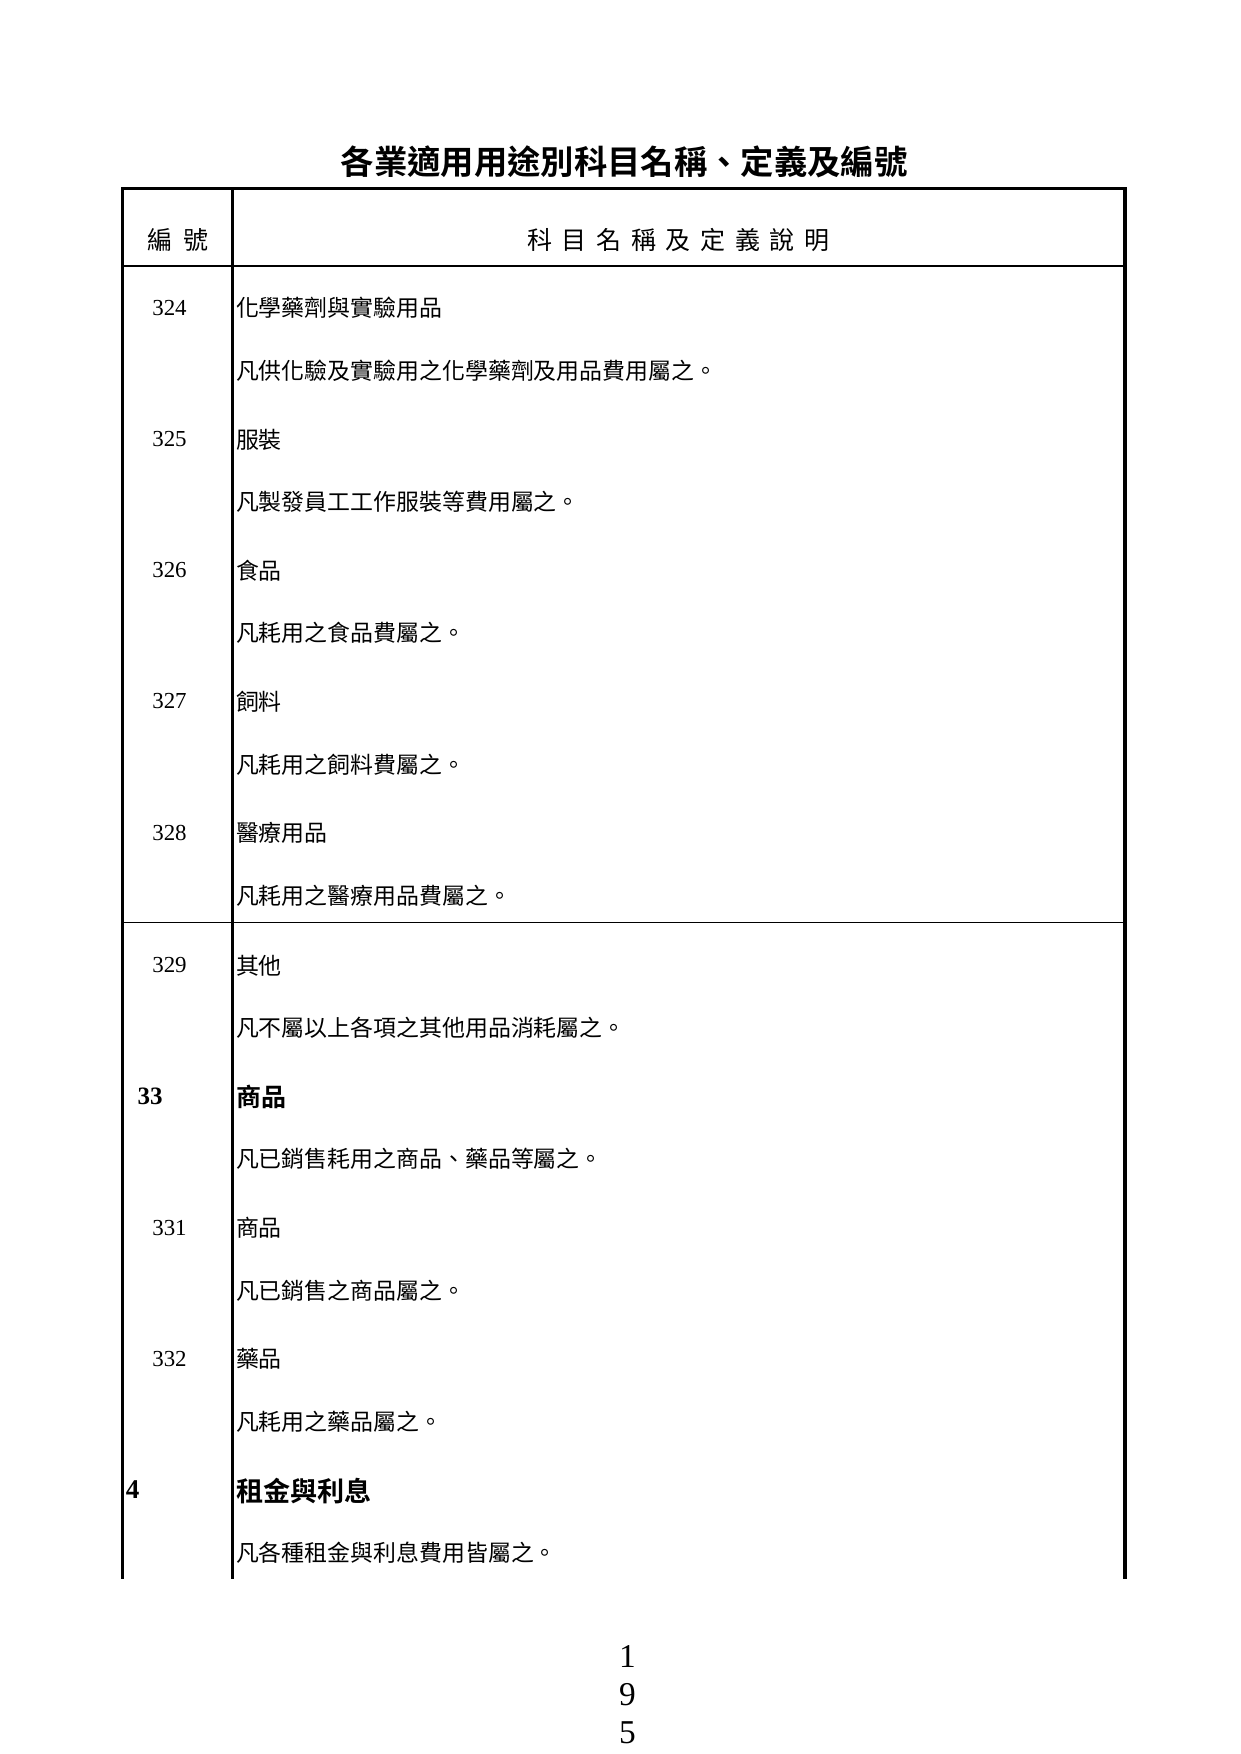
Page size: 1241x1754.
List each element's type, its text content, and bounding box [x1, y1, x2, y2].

table_cell 租金與利息 凡各種租金與利息費用皆屬之。 [234, 1448, 1123, 1579]
table_cell [115, 1185, 121, 1316]
table_header [115, 112, 123, 187]
table_cell 326 [124, 528, 231, 659]
table_cell [115, 528, 121, 659]
table_cell 324 [124, 267, 231, 397]
table_cell 服裝 凡製發員工工作服裝等費用屬之。 [234, 397, 1123, 528]
table_cell 藥品 凡耗用之藥品屬之。 [234, 1316, 1123, 1448]
table_cell 4 [124, 1448, 231, 1579]
table_cell 醫療用品 凡耗用之醫療用品費屬之。 [234, 790, 1123, 922]
table_cell 328 [124, 790, 231, 922]
table_cell [115, 922, 121, 1054]
table_cell [115, 1448, 121, 1579]
table_cell 商品 凡已銷售耗用之商品、藥品等屬之。 [234, 1054, 1123, 1185]
table_cell [115, 1316, 121, 1448]
table_cell [115, 397, 121, 528]
table_cell 其他 凡不屬以上各項之其他用品消耗屬之。 [234, 923, 1123, 1054]
table_cell 飼料 凡耗用之飼料費屬之。 [234, 659, 1123, 790]
table_cell [115, 790, 121, 922]
table_cell 331 [124, 1185, 231, 1316]
table_cell 化學藥劑與實驗用品 凡供化驗及實驗用之化學藥劑及用品費用屬之。 [234, 267, 1123, 397]
table_cell 食品 凡耗用之食品費屬之。 [234, 528, 1123, 659]
table_cell 325 [124, 397, 231, 528]
table_cell 332 [124, 1316, 231, 1448]
table_cell 商品 凡已銷售之商品屬之。 [234, 1185, 1123, 1316]
table_cell 329 [124, 923, 231, 1054]
table_cell [115, 265, 121, 397]
table_cell 33 [124, 1054, 231, 1185]
table_header 各業適用用途別科目名稱、定義及編號 [123, 112, 1125, 187]
table_cell 編 號 [124, 190, 231, 265]
table_cell [115, 187, 121, 265]
table_cell 327 [124, 659, 231, 790]
table_cell [115, 1054, 121, 1185]
table_cell 科 目 名 稱 及 定 義 說 明 [234, 190, 1123, 265]
table_cell [115, 659, 121, 790]
